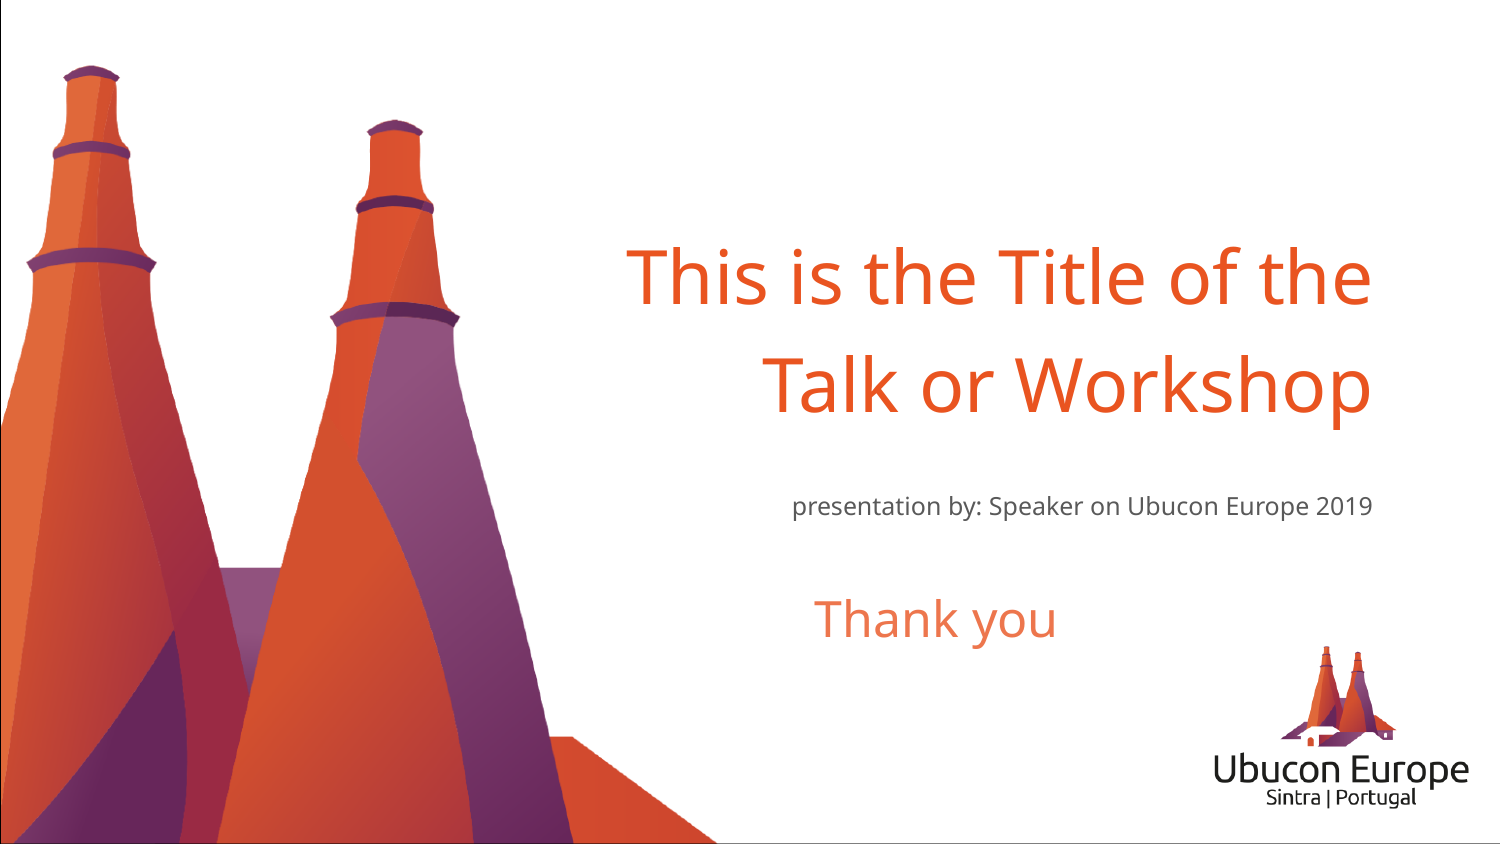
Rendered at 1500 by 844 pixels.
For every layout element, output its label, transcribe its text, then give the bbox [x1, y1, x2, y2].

title This is the Title of the Talk or Workshop [500, 155, 1374, 437]
subtitle presentation by: Speaker on Ubucon Europe 2019 [500, 437, 1374, 573]
picture [0, 0, 1500, 844]
